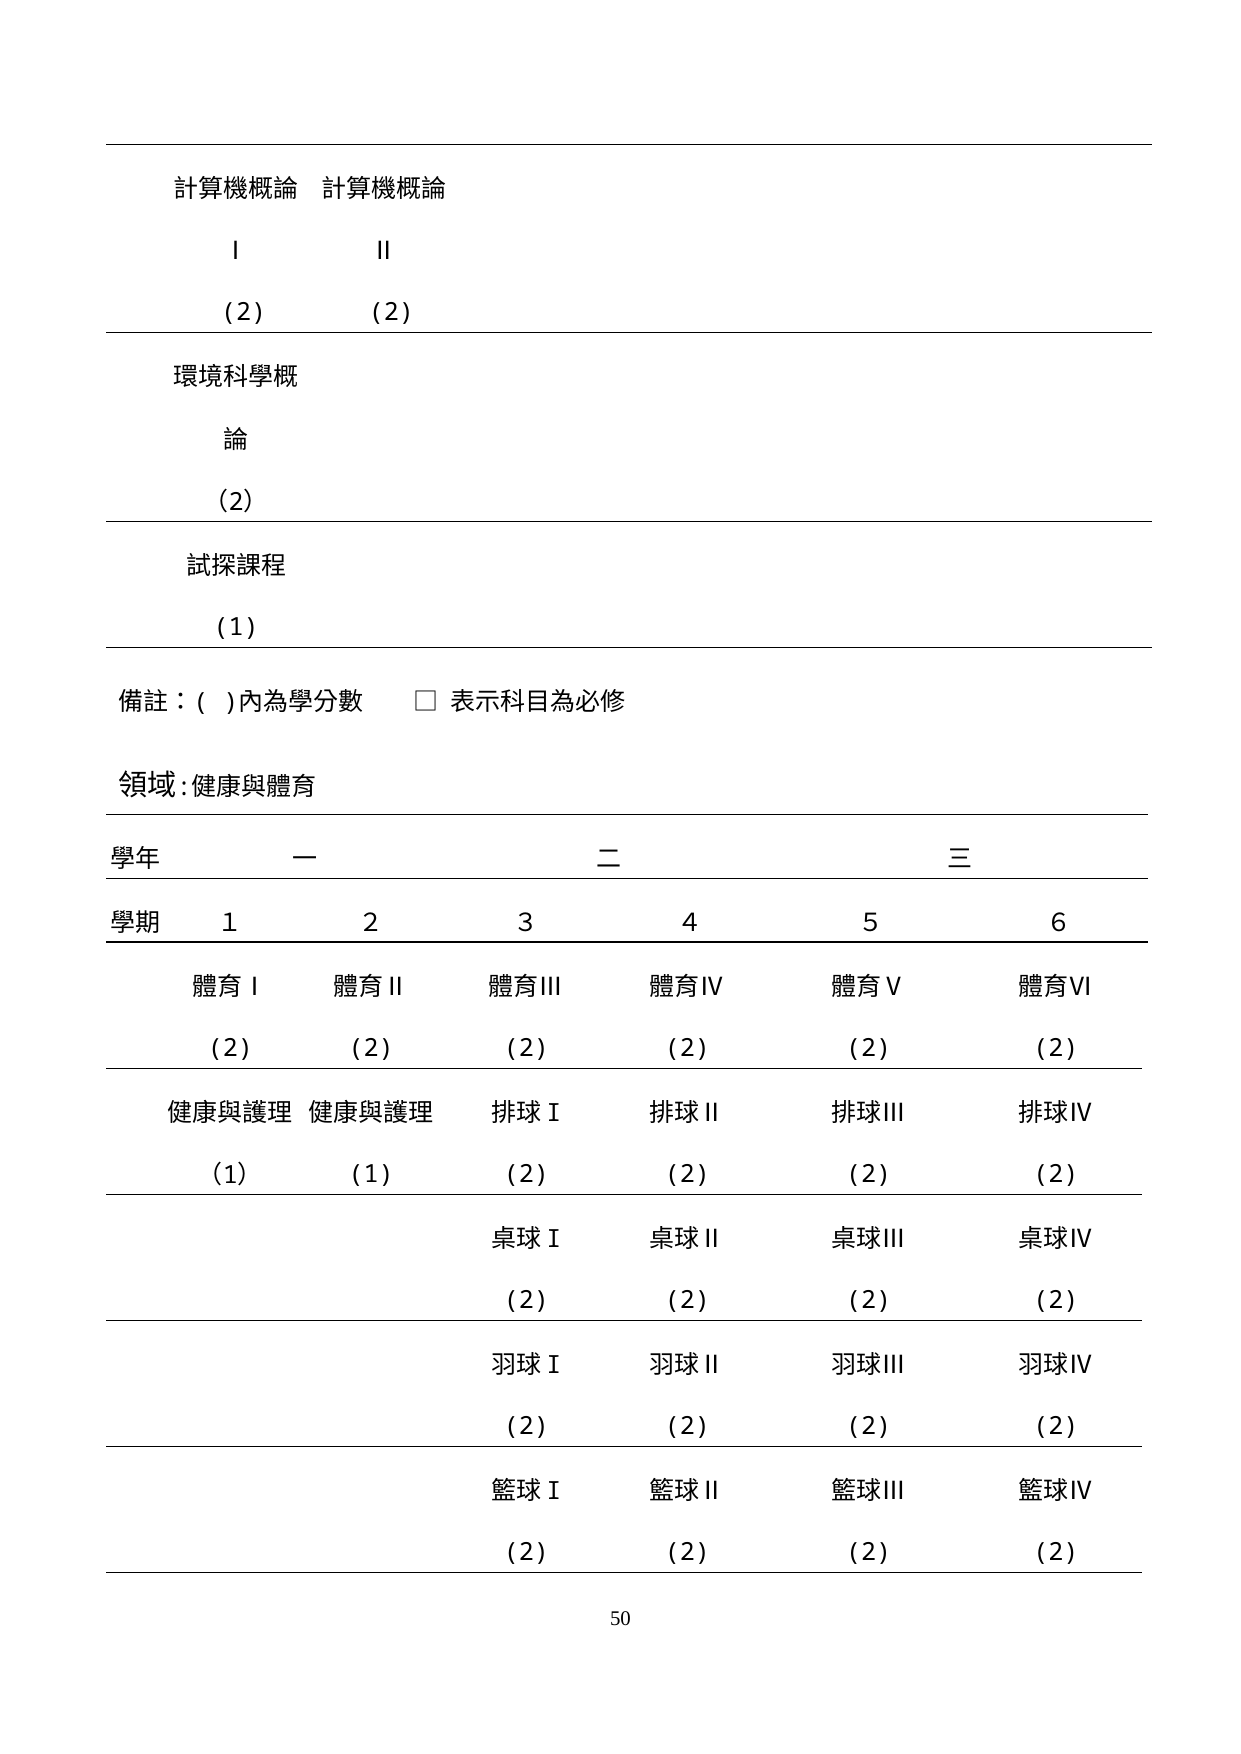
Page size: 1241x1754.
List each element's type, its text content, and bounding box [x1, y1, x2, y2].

table_cell [459, 522, 627, 647]
table_cell 籃球Ⅳ (2) [969, 1447, 1142, 1572]
table_cell [106, 1447, 164, 1572]
table_cell [774, 145, 975, 332]
table_cell [106, 333, 163, 521]
table_cell 試探課程 (1) [163, 522, 308, 647]
table_cell 籃球I (2) [445, 1447, 606, 1572]
table_cell [106, 1321, 164, 1446]
table_cell [106, 1069, 164, 1193]
table_cell [975, 333, 1152, 521]
table_cell [774, 522, 975, 647]
table_cell ５ [772, 879, 969, 941]
table_cell 籃球Ⅱ (2) [606, 1447, 768, 1572]
table_cell [627, 333, 774, 521]
table_cell 健康與護理 （1） [164, 1069, 296, 1193]
table_cell 排球Ⅳ (2) [969, 1069, 1142, 1193]
table_cell 羽球Ⅲ (2) [768, 1321, 969, 1446]
table_cell 體育Ⅳ (2) [606, 943, 768, 1067]
table_header 一 [164, 815, 445, 878]
table_cell 體育Ⅱ (2) [296, 943, 445, 1067]
table_cell 排球I (2) [445, 1069, 606, 1193]
table_cell [309, 333, 458, 521]
table_cell 桌球Ⅱ (2) [606, 1195, 768, 1319]
table_cell 羽球I (2) [445, 1321, 606, 1446]
table_cell 羽球Ⅱ (2) [606, 1321, 768, 1446]
table_cell 計算機概論Ⅱ (2) [309, 145, 458, 332]
table_cell 學期 [106, 879, 164, 941]
table_cell [164, 1447, 296, 1572]
table_cell [106, 522, 163, 647]
table_cell 體育Ⅲ (2) [445, 943, 606, 1067]
table_cell [296, 1195, 445, 1319]
table_cell [1142, 943, 1147, 1067]
table_cell [975, 145, 1152, 332]
table_cell ３ [445, 879, 606, 941]
table_cell [459, 333, 627, 521]
table_cell [975, 522, 1152, 647]
table_cell 排球Ⅲ (2) [768, 1069, 969, 1193]
table_cell [459, 145, 627, 332]
table_cell 環境科學概論 （2） [163, 333, 308, 521]
table_cell [1142, 1446, 1147, 1572]
table_cell [296, 1447, 445, 1572]
table_cell ６ [969, 879, 1147, 941]
table_cell 羽球Ⅳ (2) [969, 1321, 1142, 1446]
table_cell 桌球Ⅳ (2) [969, 1195, 1142, 1319]
table_cell [1142, 1068, 1147, 1193]
table_cell [106, 1195, 164, 1319]
table_header 二 [445, 815, 772, 878]
table_cell [627, 522, 774, 647]
table_cell ４ [606, 879, 772, 941]
table_cell 排球Ⅱ (2) [606, 1069, 768, 1193]
table_cell 體育Ⅵ (2) [969, 943, 1142, 1067]
table_cell 桌球Ⅲ (2) [768, 1195, 969, 1319]
table_header 三 [772, 815, 1147, 878]
table_cell 桌球I (2) [445, 1195, 606, 1319]
table_cell [164, 1195, 296, 1319]
table_cell [296, 1321, 445, 1446]
table_cell [627, 145, 774, 332]
table_cell ２ [296, 879, 445, 941]
table_cell 計算機概論Ⅰ (2) [163, 145, 308, 332]
text 備註：( )內為學分數 □ 表示科目為必修 [118, 658, 1122, 721]
text 領域:健康與體育 [118, 741, 1122, 804]
table_cell 健康與護理 (1) [296, 1069, 445, 1193]
table_cell [774, 333, 975, 521]
table_cell １ [164, 879, 296, 941]
table_cell [1142, 1194, 1147, 1319]
table_cell [106, 145, 163, 332]
table_cell 體育Ⅰ (2) [164, 943, 296, 1067]
table_header 學年 [106, 815, 164, 878]
table_cell [164, 1321, 296, 1446]
table_cell 籃球Ⅲ (2) [768, 1447, 969, 1572]
table_cell 體育Ⅴ (2) [768, 943, 969, 1067]
table_cell [309, 522, 458, 647]
table_cell [106, 943, 164, 1067]
table_cell [1142, 1320, 1147, 1446]
